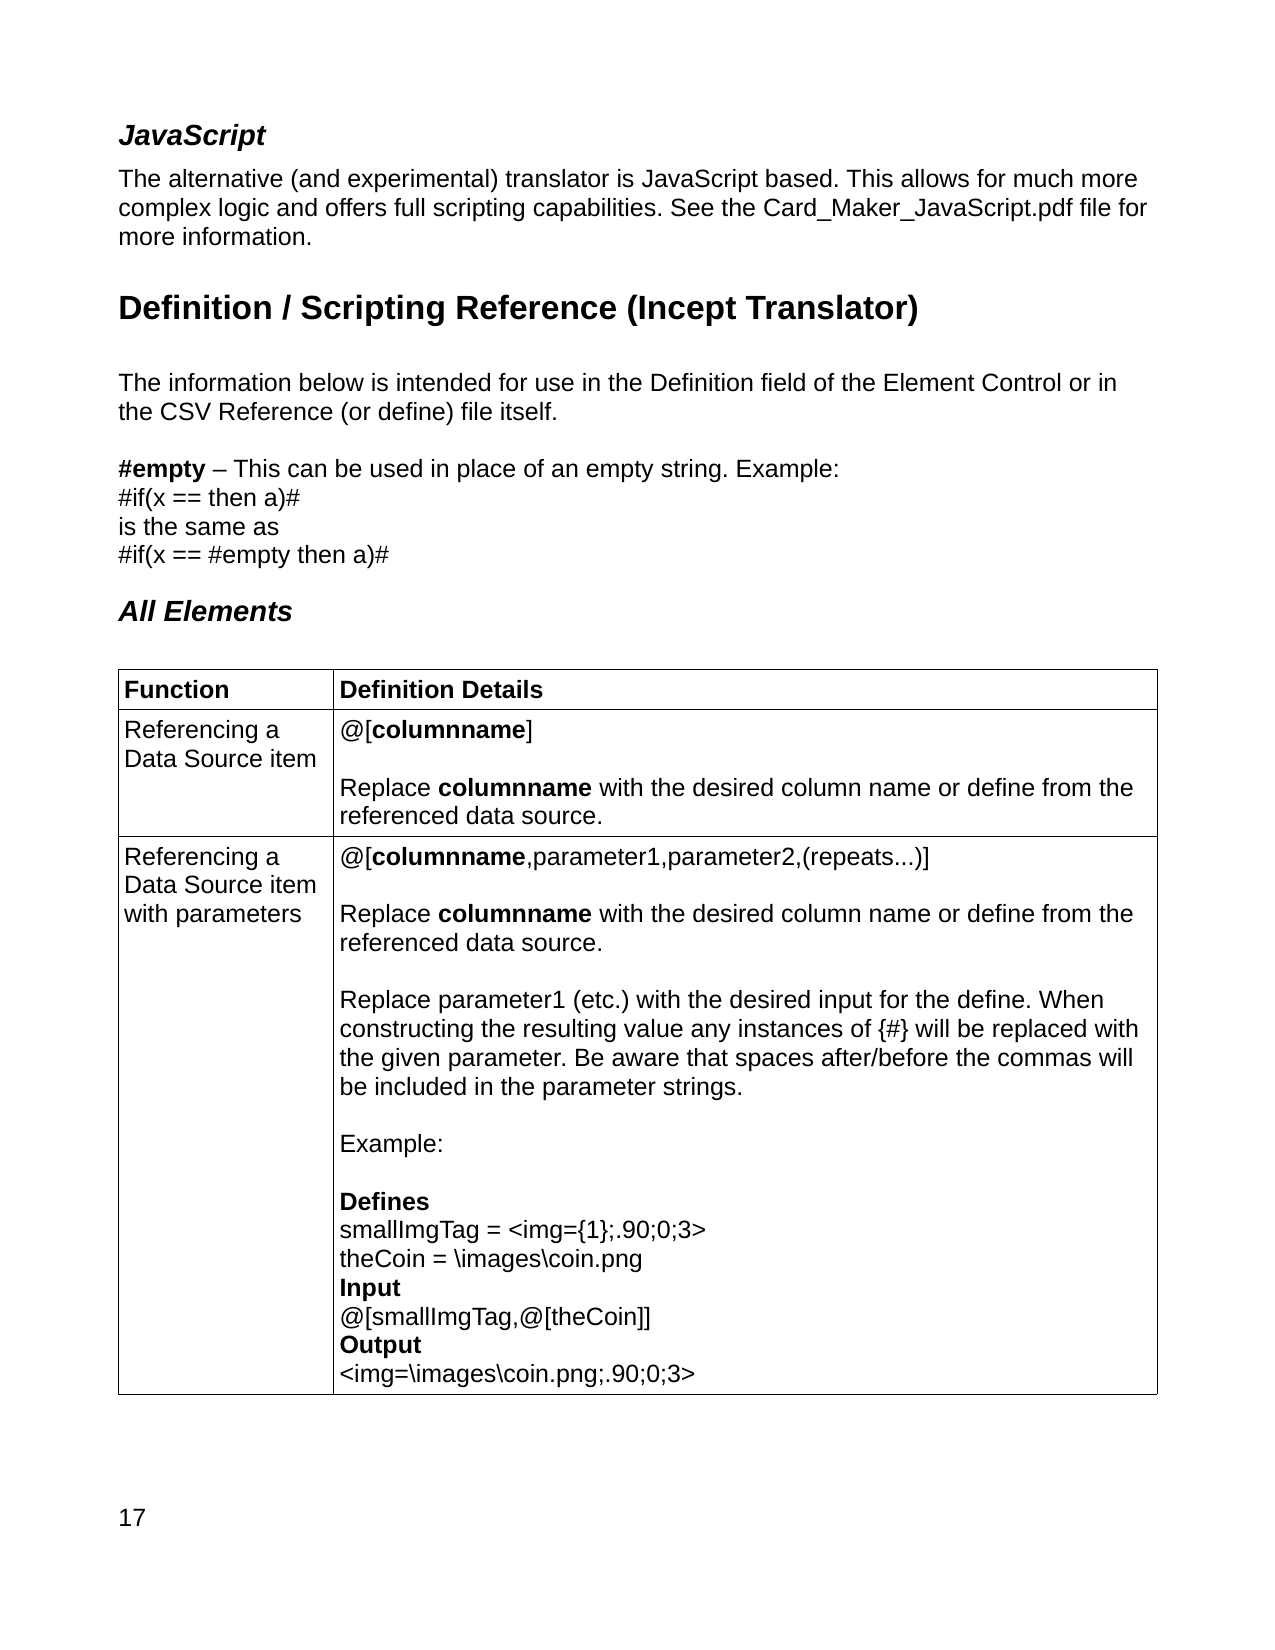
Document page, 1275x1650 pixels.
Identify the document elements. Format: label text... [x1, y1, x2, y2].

text The alternative (and experimental) translator is JavaScript based. This allows for much more complex logic and offers full scripting capabilities. See the Card_Maker_JavaScript.pdf file for more information. [118, 164, 1157, 250]
table_header Definition Details [334, 670, 1157, 709]
text #if(x == #empty then a)# [118, 540, 1157, 569]
table_cell @[columnname] Replace columnname with the desired column name or define from the referenced data source. [334, 710, 1157, 836]
table_header Function [119, 670, 333, 709]
subtitle All Elements [118, 594, 1157, 628]
subtitle Definition / Scripting Reference (Incept Translator) [118, 288, 1157, 327]
text #if(x == then a)# [118, 483, 1157, 512]
text #empty – This can be used in place of an empty string. Example: [118, 454, 1157, 483]
text is the same as [118, 512, 1157, 540]
table_cell @[columnname,parameter1,parameter2,(repeats...)] Replace columnname with the desired column name or define from the referenced data source. Replace parameter1 (etc.) with the desired input for the define. When constructing the resulting value any instances of {#} will be replaced with the given parameter. Be aware that spaces after/before the commas will be included in the parameter strings. Example: Defines smallImgTag = <img={1};.90;0;3> theCoin = \images\coin.png Input @[smallImgTag,@[theCoin]] Output <img=\images\coin.png;.90;0;3> [334, 837, 1157, 1393]
subtitle JavaScript [118, 118, 1157, 152]
text The information below is intended for use in the Definition field of the Element Control or in the CSV Reference (or define) file itself. [118, 368, 1157, 425]
table_cell Referencing a Data Source item [119, 710, 333, 836]
table_cell Referencing a Data Source item with parameters [119, 837, 333, 1393]
